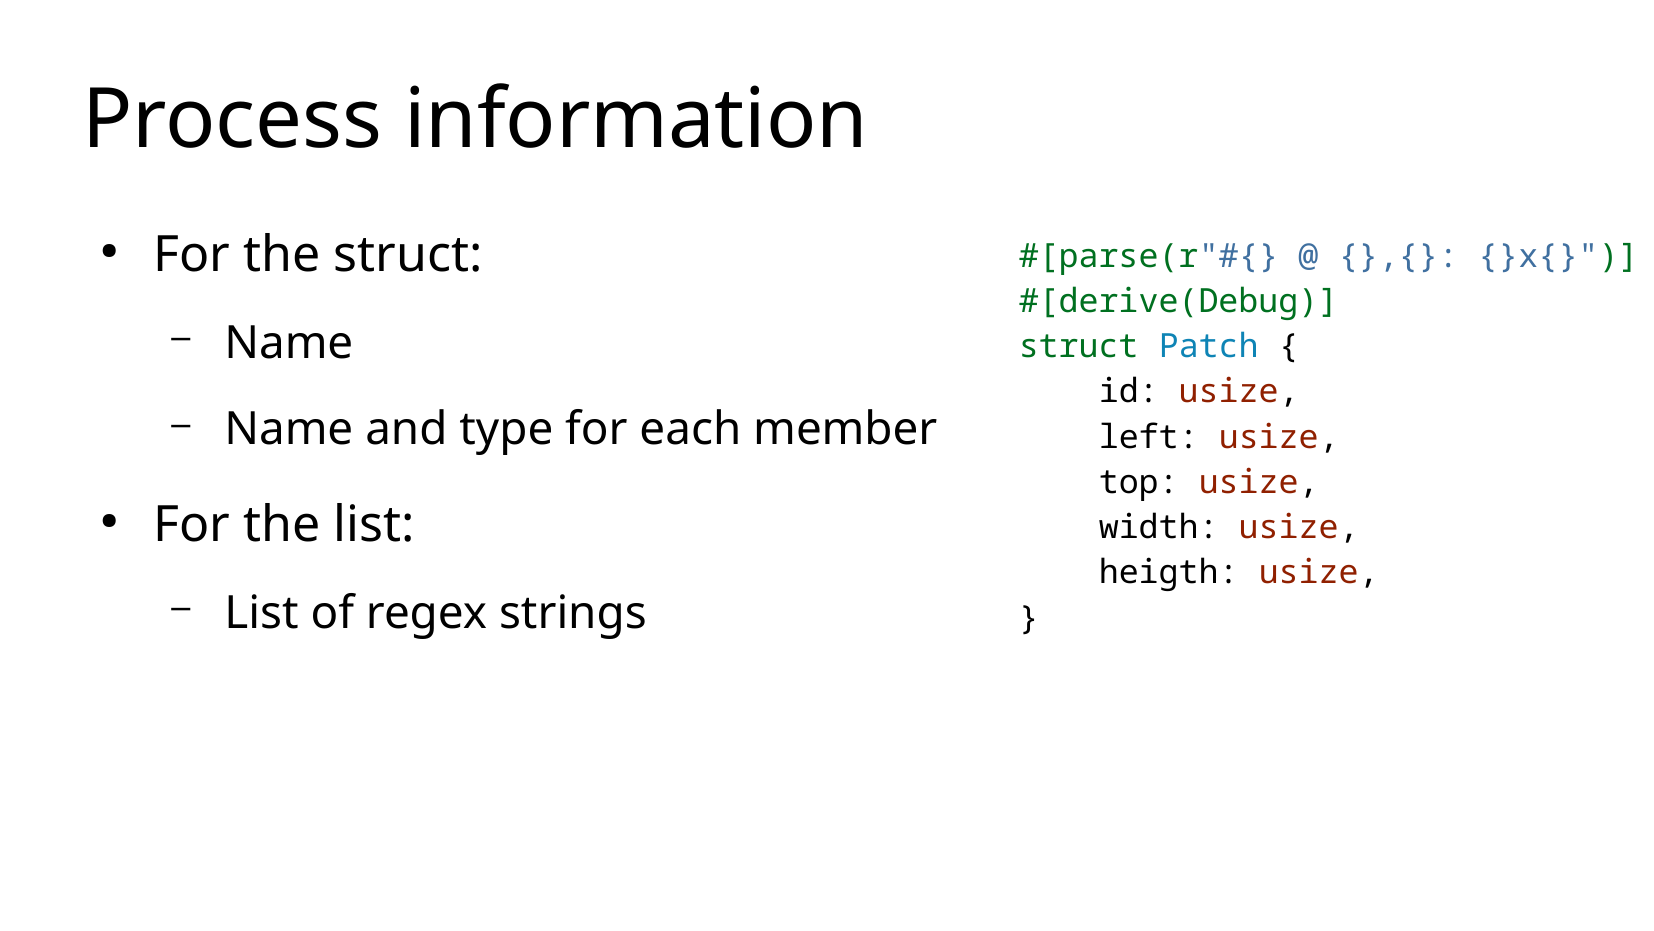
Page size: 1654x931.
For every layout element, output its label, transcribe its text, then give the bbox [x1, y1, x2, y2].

list For the struct: Name Name and type for each member For the list: List of regex strings [82, 217, 1571, 758]
title Process information [82, 37, 1571, 193]
text_box #[parse(r"#{} @ {},{}: {}x{}")] #[derive(Debug)] struct Patch { id: usize, left: usize, top: usize, width: usize, heigth: usize, } [1003, 224, 1654, 597]
